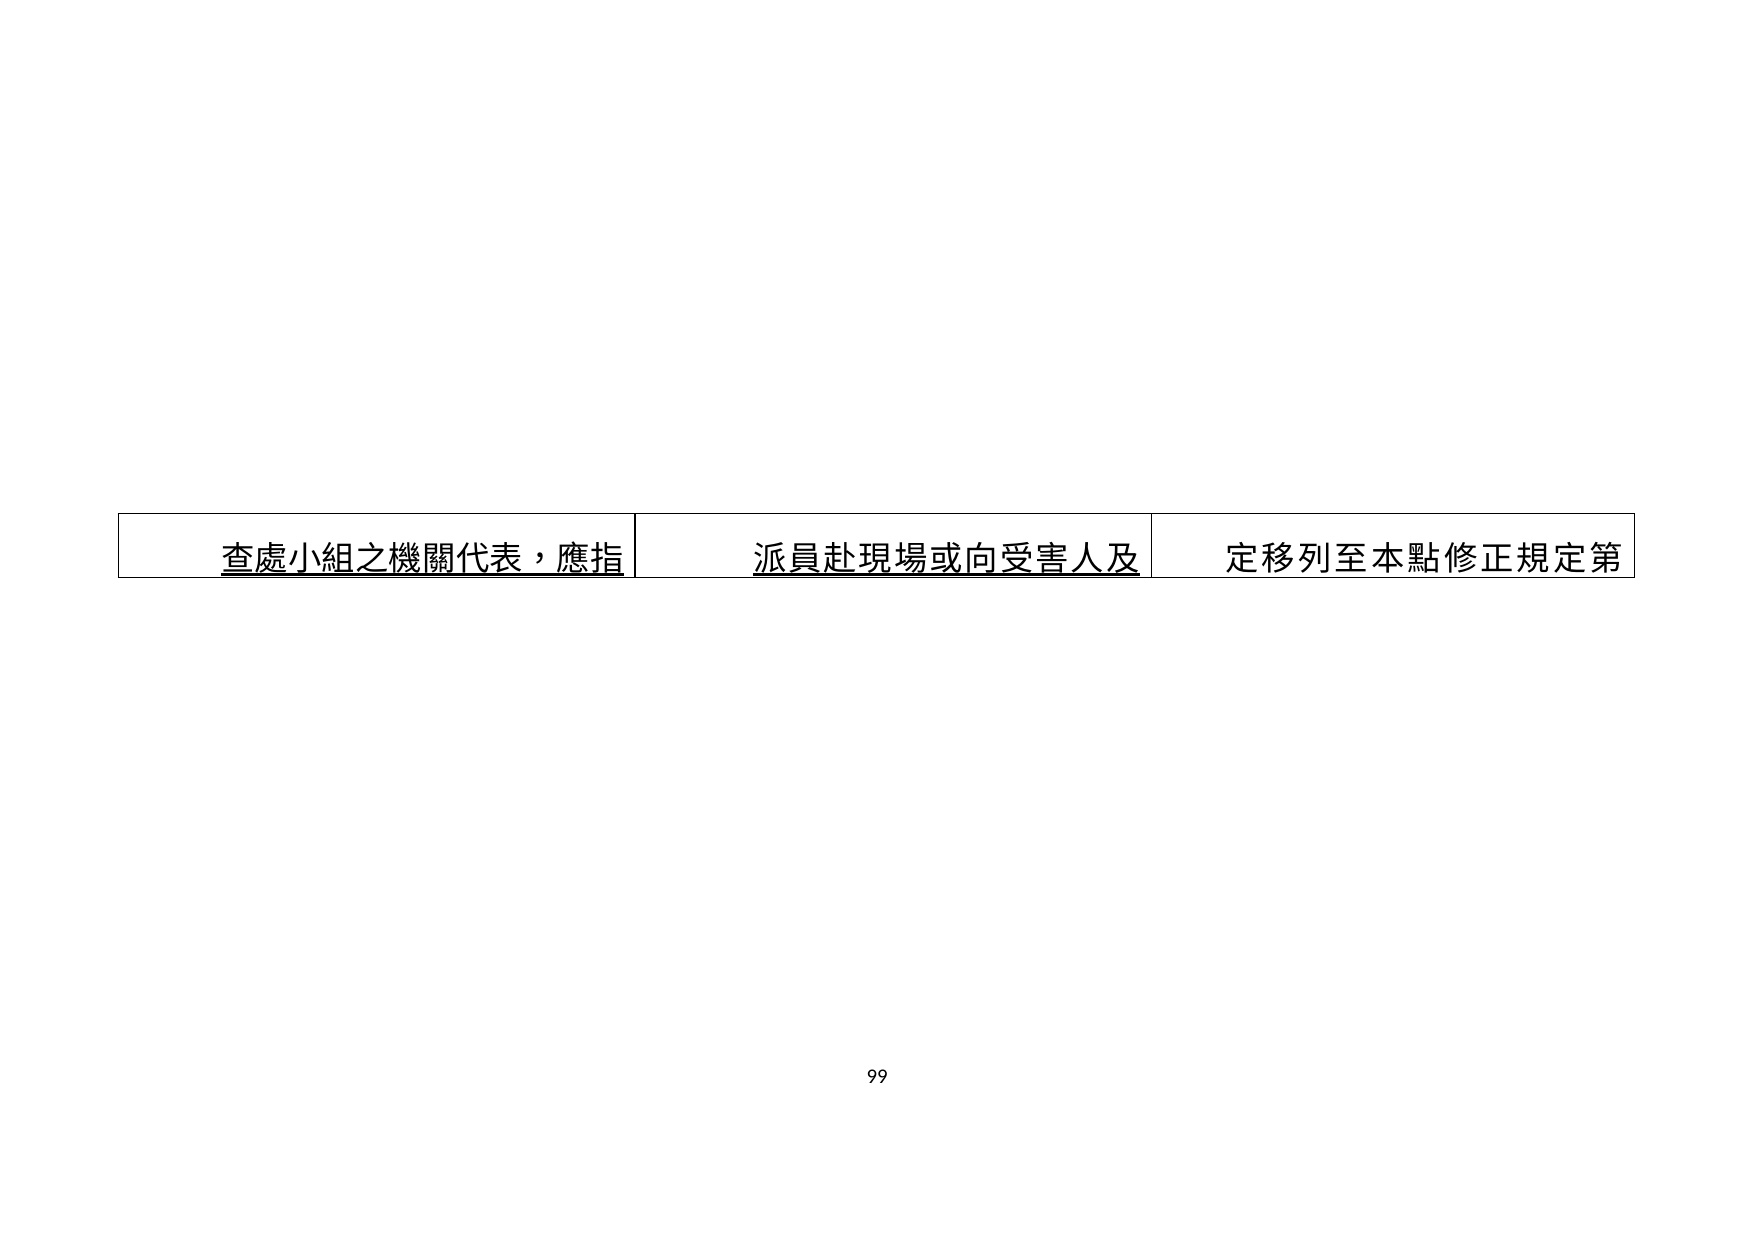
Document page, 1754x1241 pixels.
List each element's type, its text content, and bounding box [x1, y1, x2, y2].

table_cell 定移列至本點修正規定第 [1152, 514, 1634, 577]
table_cell 查處小組之機關代表，應指 [119, 514, 634, 577]
table_cell 派員赴現場或向受害人及 [636, 514, 1151, 577]
